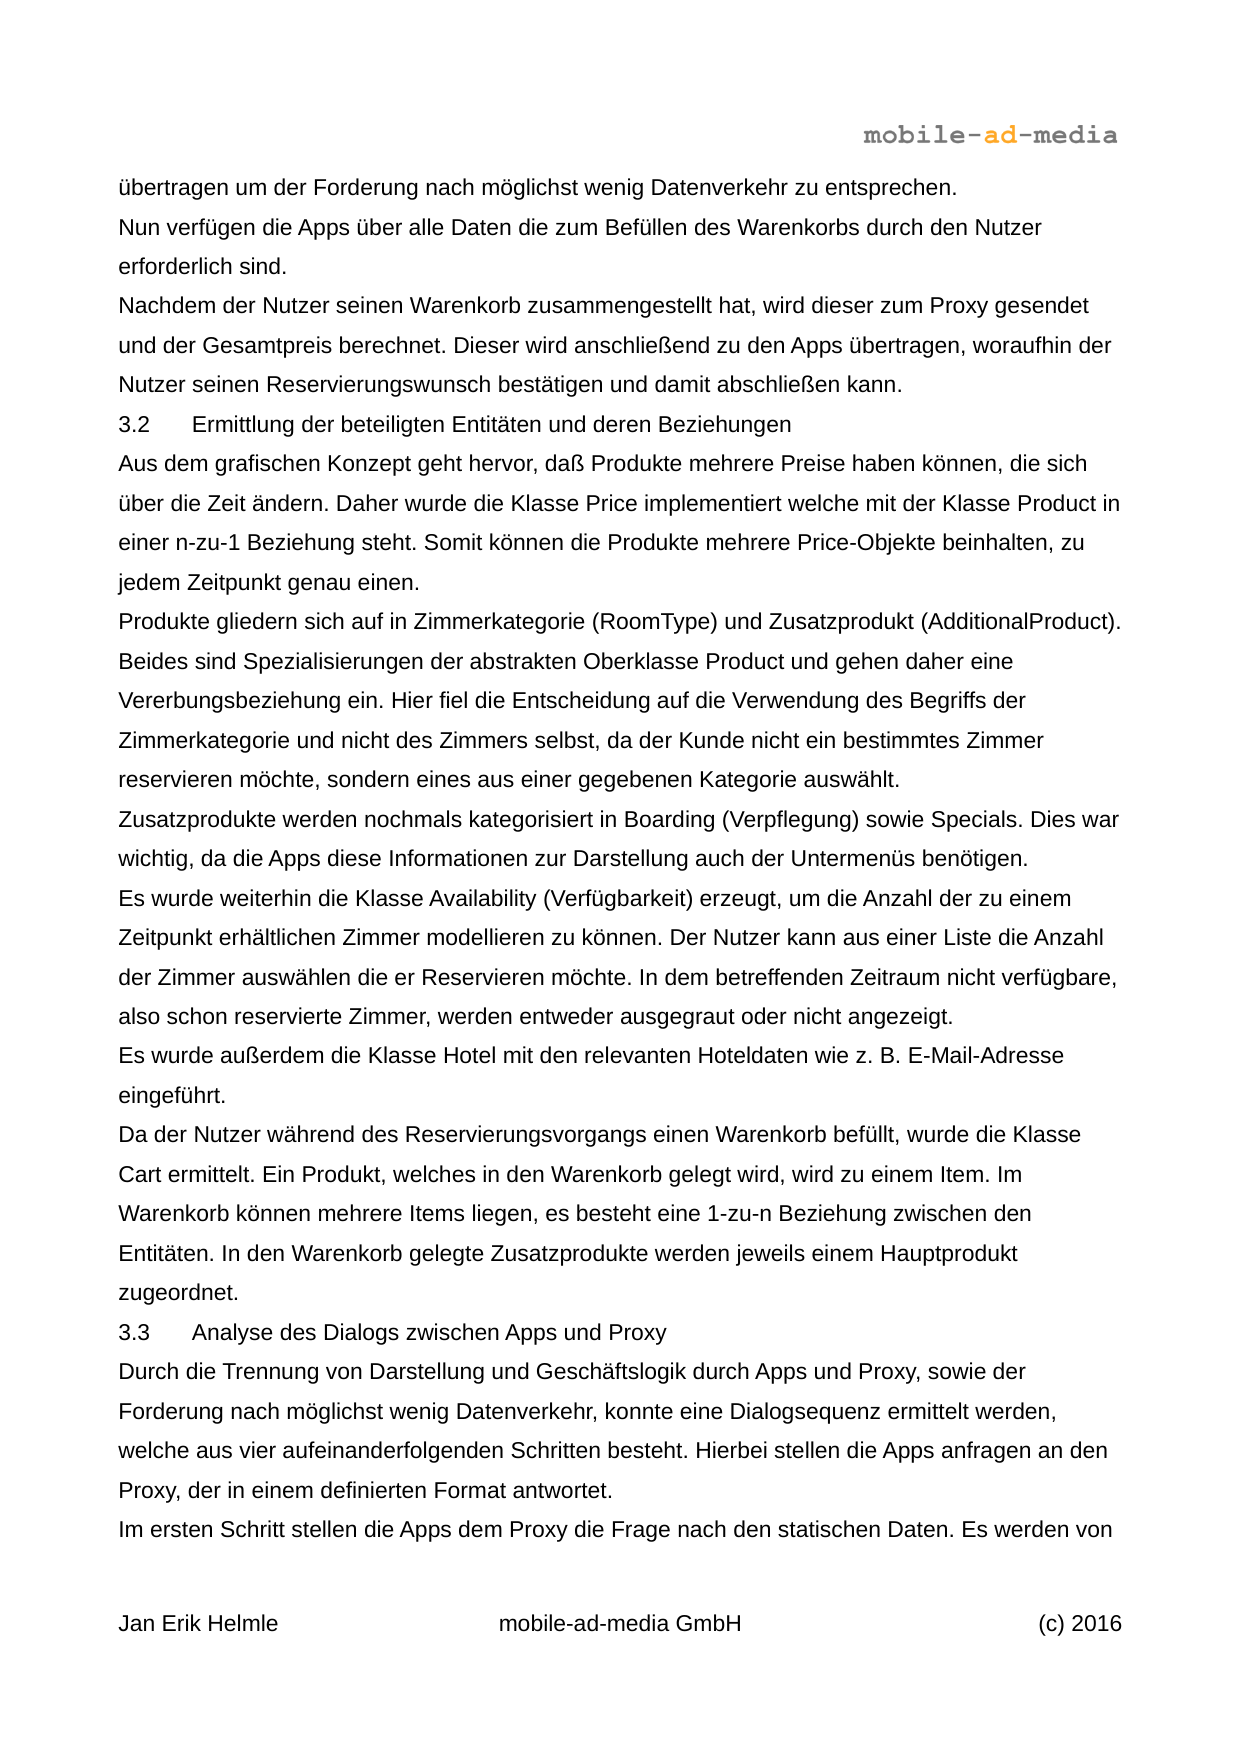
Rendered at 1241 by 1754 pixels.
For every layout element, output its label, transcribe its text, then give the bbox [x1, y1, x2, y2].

text Aus dem grafischen Konzept geht hervor, daß Produkte mehrere Preise haben können, die sich über die Zeit ändern. Daher wurde die Klasse Price implementiert welche mit der Klasse Product in einer n-zu-1 Beziehung steht. Somit können die Produkte mehrere Price-Objekte beinhalten, zu jedem Zeitpunkt genau einen. [118, 450, 1122, 595]
text Durch die Trennung von Darstellung und Geschäftslogik durch Apps und Proxy, sowie der Forderung nach möglichst wenig Datenverkehr, konnte eine Dialogsequenz ermittelt werden, welche aus vier aufeinanderfolgenden Schritten besteht. Hierbei stellen die Apps anfragen an den Proxy, der in einem definierten Format antwortet. [118, 1358, 1122, 1503]
text Nachdem der Nutzer seinen Warenkorb zusammengestellt hat, wird dieser zum Proxy gesendet und der Gesamtpreis berechnet. Dieser wird anschließend zu den Apps übertragen, woraufhin der Nutzer seinen Reservierungswunsch bestätigen und damit abschließen kann. [118, 292, 1122, 398]
text 3.3 Analyse des Dialogs zwischen Apps und Proxy [118, 1319, 1122, 1345]
text Im ersten Schritt stellen die Apps dem Proxy die Frage nach den statischen Daten. Es werden von [118, 1516, 1122, 1543]
text Es wurde außerdem die Klasse Hotel mit den relevanten Hoteldaten wie z. B. E-Mail-Adresse eingeführt. [118, 1042, 1122, 1108]
text Zusatzprodukte werden nochmals kategorisiert in Boarding (Verpflegung) sowie Specials. Dies war wichtig, da die Apps diese Informationen zur Darstellung auch der Untermenüs benötigen. [118, 806, 1122, 871]
text übertragen um der Forderung nach möglichst wenig Datenverkehr zu entsprechen. [118, 174, 1122, 200]
text Es wurde weiterhin die Klasse Availability (Verfügbarkeit) erzeugt, um die Anzahl der zu einem Zeitpunkt erhältlichen Zimmer modellieren zu können. Der Nutzer kann aus einer Liste die Anzahl der Zimmer auswählen die er Reservieren möchte. In dem betreffenden Zeitraum nicht verfügbare, also schon reservierte Zimmer, werden entweder ausgegraut oder nicht angezeigt. [118, 884, 1122, 1029]
text Nun verfügen die Apps über alle Daten die zum Befüllen des Warenkorbs durch den Nutzer erforderlich sind. [118, 213, 1122, 279]
text 3.2 Ermittlung der beteiligten Entitäten und deren Beziehungen [118, 411, 1122, 437]
picture [863, 118, 1118, 150]
text Produkte gliedern sich auf in Zimmerkategorie (RoomType) und Zusatzprodukt (AdditionalProduct). Beides sind Spezialisierungen der abstrakten Oberklasse Product und gehen daher eine Vererbungsbeziehung ein. Hier fiel die Entscheidung auf die Verwendung des Begriffs der Zimmerkategorie und nicht des Zimmers selbst, da der Kunde nicht ein bestimmtes Zimmer reservieren möchte, sondern eines aus einer gegebenen Kategorie auswählt. [118, 608, 1122, 792]
text Da der Nutzer während des Reservierungsvorgangs einen Warenkorb befüllt, wurde die Klasse Cart ermittelt. Ein Produkt, welches in den Warenkorb gelegt wird, wird zu einem Item. Im Warenkorb können mehrere Items liegen, es besteht eine 1-zu-n Beziehung zwischen den Entitäten. In den Warenkorb gelegte Zusatzprodukte werden jeweils einem Hauptprodukt zugeordnet. [118, 1121, 1122, 1306]
